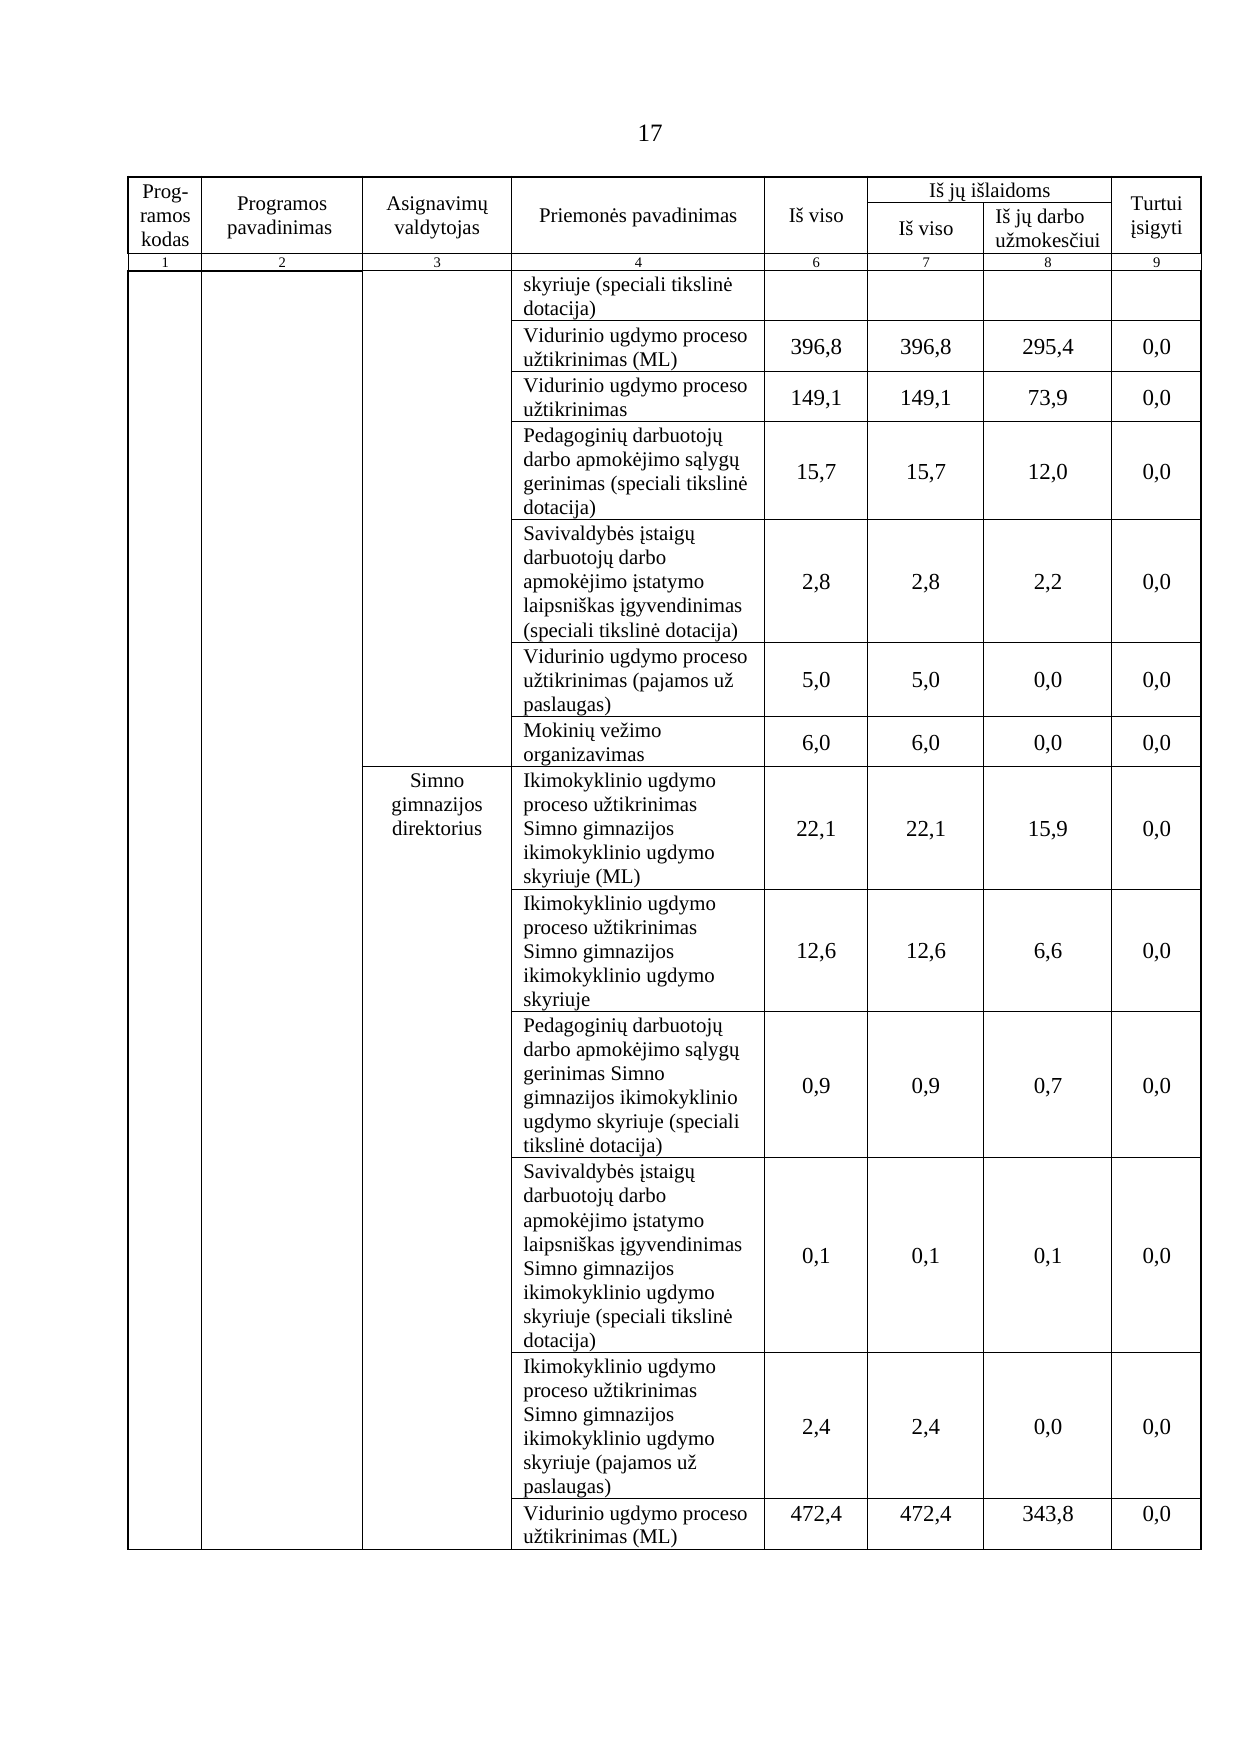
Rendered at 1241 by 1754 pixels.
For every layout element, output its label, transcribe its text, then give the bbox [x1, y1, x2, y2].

table_cell 0,0 [1112, 717, 1200, 766]
table_cell [202, 272, 362, 1548]
table_cell Pedagoginių darbuotojų darbo apmokėjimo sąlygų gerinimas (speciali tikslinė dotacija) [512, 422, 764, 519]
table_cell 73,9 [984, 372, 1111, 421]
table_cell 3 [363, 254, 511, 270]
table_cell [765, 271, 867, 320]
table_cell 0,0 [1112, 1158, 1200, 1352]
table_cell 2,8 [868, 520, 983, 642]
table_cell Vidurinio ugdymo proceso užtikrinimas [512, 372, 764, 421]
table_cell 472,4 [868, 1499, 983, 1548]
table_header Turtui įsigyti [1112, 178, 1200, 252]
table_cell 9 [1112, 254, 1201, 270]
table_header Prog-ramos kodas [129, 178, 201, 252]
table_cell 0,0 [1112, 1353, 1200, 1498]
table_cell Savivaldybės įstaigų darbuotojų darbo apmokėjimo įstatymo laipsniškas įgyvendinimas (speciali tikslinė dotacija) [512, 520, 764, 642]
table_cell 15,7 [868, 422, 983, 519]
table_cell 5,0 [765, 643, 867, 716]
table_cell skyriuje (speciali tikslinė dotacija) [512, 271, 764, 320]
table_cell Mokinių vežimo organizavimas [512, 717, 764, 766]
table_cell 7 [868, 254, 983, 270]
table_cell Ikimokyklinio ugdymo proceso užtikrinimas Simno gimnazijos ikimokyklinio ugdymo skyriuje (ML) [512, 767, 764, 888]
table_cell 6,0 [765, 717, 867, 766]
table_cell 396,8 [868, 321, 983, 371]
table_cell 15,9 [984, 767, 1111, 888]
table_cell 0,1 [984, 1158, 1111, 1352]
table_cell Iš viso [868, 203, 983, 252]
table_cell 0,0 [1112, 321, 1200, 371]
table_cell Vidurinio ugdymo proceso užtikrinimas (pajamos už paslaugas) [512, 643, 764, 716]
table_cell 2,4 [765, 1353, 867, 1498]
table_cell Ikimokyklinio ugdymo proceso užtikrinimas Simno gimnazijos ikimokyklinio ugdymo skyriuje (pajamos už paslaugas) [512, 1353, 764, 1498]
table_cell 0,0 [984, 1353, 1111, 1498]
table_header Programos pavadinimas [202, 178, 362, 252]
table_cell 4 [512, 254, 764, 270]
table_cell 0,1 [765, 1158, 867, 1352]
table_cell 2,8 [765, 520, 867, 642]
table_cell 0,0 [984, 643, 1111, 716]
table_cell 8 [984, 254, 1111, 270]
table_cell Pedagoginių darbuotojų darbo apmokėjimo sąlygų gerinimas Simno gimnazijos ikimokyklinio ugdymo skyriuje (speciali tikslinė dotacija) [512, 1012, 764, 1157]
table_cell 0,7 [984, 1012, 1111, 1157]
table_header Iš jų išlaidoms [868, 178, 1111, 202]
table_cell [1112, 271, 1200, 320]
table_cell 149,1 [868, 372, 983, 421]
table_cell [129, 272, 201, 1548]
table_cell Simno gimnazijos direktorius [363, 767, 511, 1548]
table_cell 295,4 [984, 321, 1111, 371]
table_cell 2,4 [868, 1353, 983, 1498]
table_cell 0,0 [1112, 520, 1200, 642]
table_cell 2,2 [984, 520, 1111, 642]
table_cell 6,6 [984, 890, 1111, 1011]
table_cell Iš jų darbo užmokesčiui [984, 203, 1111, 252]
table_cell 5,0 [868, 643, 983, 716]
table_cell 0,0 [984, 717, 1111, 766]
table_cell 0,0 [1112, 890, 1200, 1011]
table_cell 396,8 [765, 321, 867, 371]
table_cell 0,0 [1112, 422, 1200, 519]
table_cell [984, 271, 1111, 320]
table_cell 0,9 [868, 1012, 983, 1157]
table_cell 149,1 [765, 372, 867, 421]
table_cell 12,6 [868, 890, 983, 1011]
table_cell 472,4 [765, 1499, 867, 1548]
table_cell 15,7 [765, 422, 867, 519]
table_header Asignavimų valdytojas [363, 178, 511, 252]
table_cell 0,0 [1112, 1499, 1200, 1548]
table_cell 0,9 [765, 1012, 867, 1157]
table_cell 1 [129, 254, 201, 270]
table_header Priemonės pavadinimas [512, 178, 764, 252]
table_cell 0,0 [1112, 1012, 1200, 1157]
table_cell [868, 271, 983, 320]
table_cell 6,0 [868, 717, 983, 766]
table_cell Vidurinio ugdymo proceso užtikrinimas (ML) [512, 1499, 764, 1548]
table_cell [363, 271, 511, 766]
table_cell 2 [202, 254, 362, 270]
table_header Iš viso [765, 178, 867, 252]
table_cell 6 [765, 254, 867, 270]
table_cell 22,1 [868, 767, 983, 888]
table_cell 343,8 [984, 1499, 1111, 1548]
table_cell 0,0 [1112, 767, 1200, 888]
table_cell 0,1 [868, 1158, 983, 1352]
table_cell 22,1 [765, 767, 867, 888]
table_cell Ikimokyklinio ugdymo proceso užtikrinimas Simno gimnazijos ikimokyklinio ugdymo skyriuje [512, 890, 764, 1011]
table_cell 0,0 [1112, 372, 1200, 421]
table_cell Vidurinio ugdymo proceso užtikrinimas (ML) [512, 321, 764, 371]
table_cell 12,6 [765, 890, 867, 1011]
table_cell 0,0 [1112, 643, 1200, 716]
table_cell 12,0 [984, 422, 1111, 519]
table_cell Savivaldybės įstaigų darbuotojų darbo apmokėjimo įstatymo laipsniškas įgyvendinimas Simno gimnazijos ikimokyklinio ugdymo skyriuje (speciali tikslinė dotacija) [512, 1158, 764, 1352]
